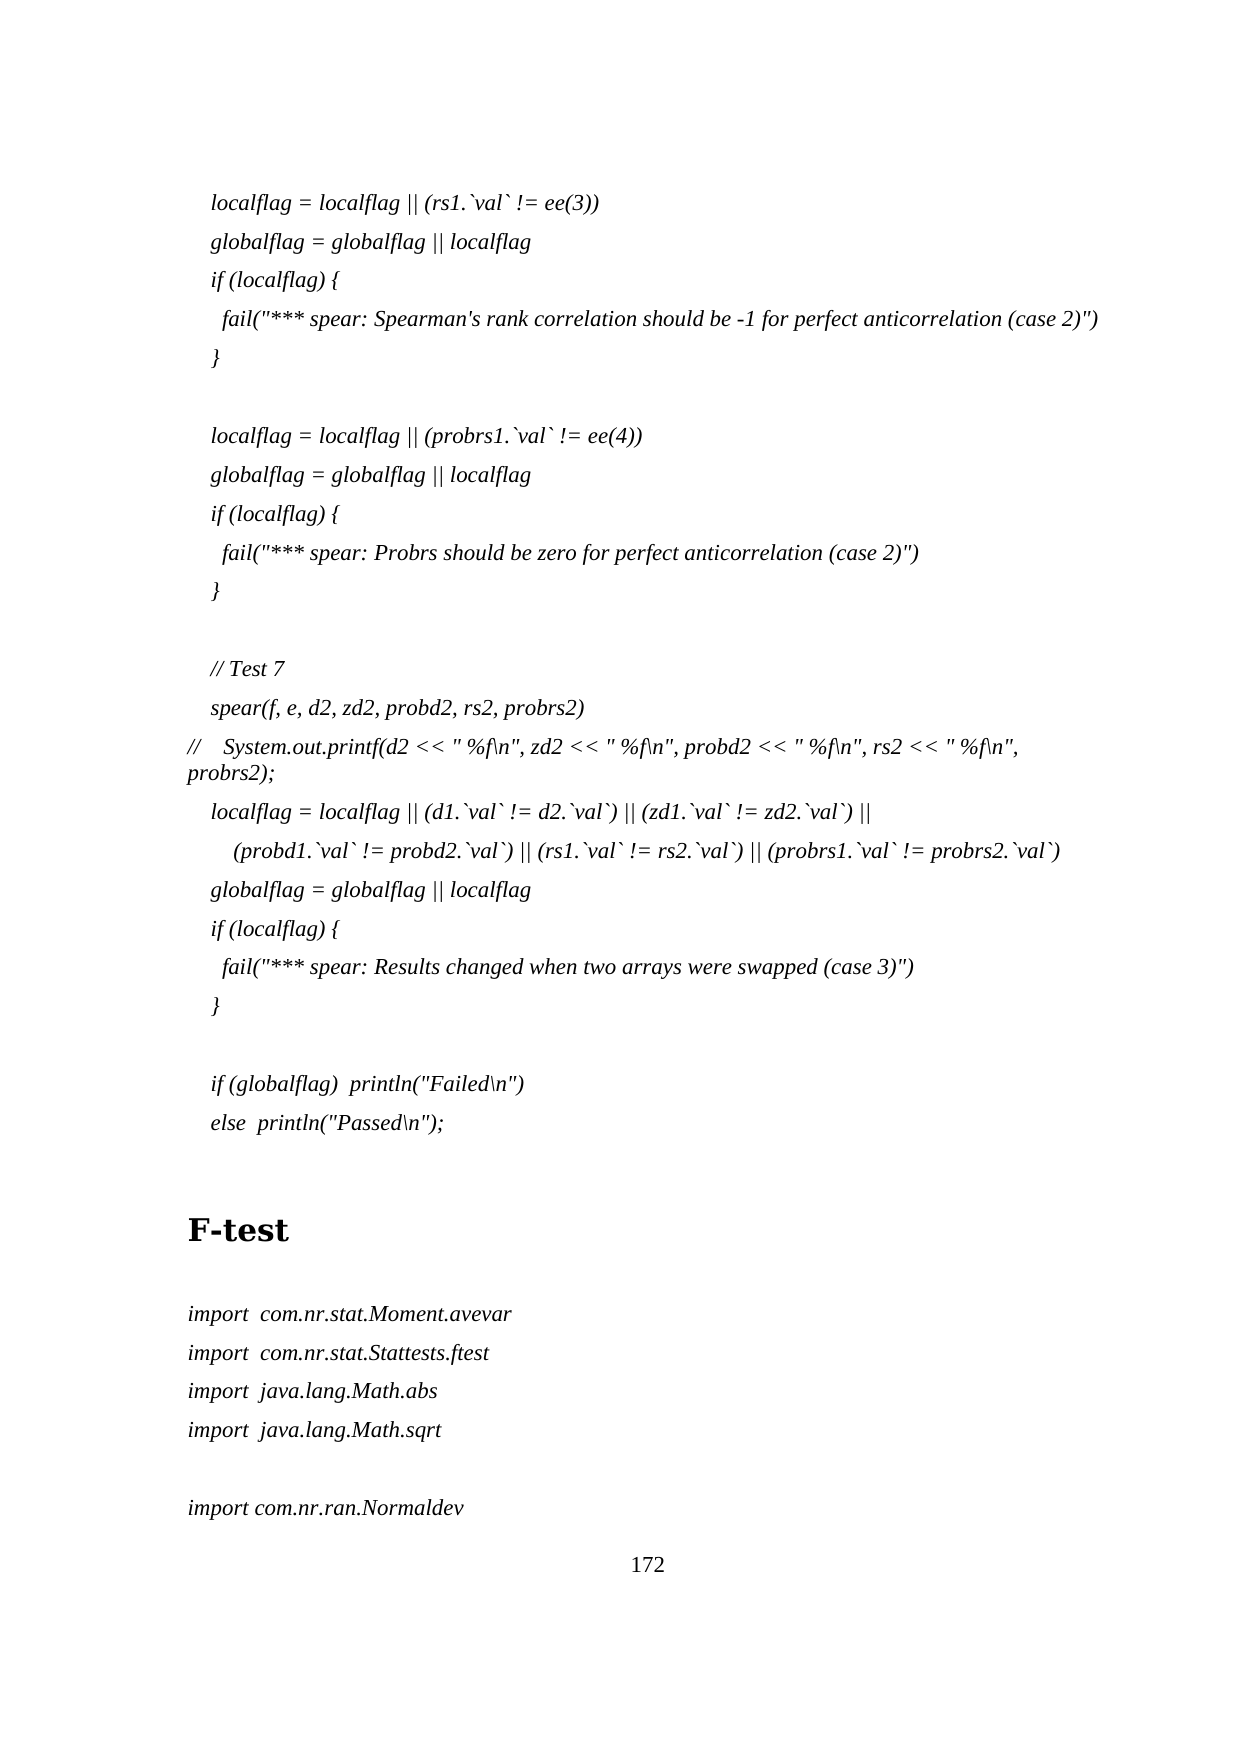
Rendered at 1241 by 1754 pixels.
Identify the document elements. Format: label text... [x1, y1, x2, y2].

text } [187, 344, 1108, 371]
text (probd1.`val` != probd2.`val`) || (rs1.`val` != rs2.`val`) || (probrs1.`val` != probrs2.`val`) [187, 837, 1108, 863]
text import com.nr.stat.Moment.avevar [187, 1300, 1108, 1326]
subtitle F-test [187, 1212, 1108, 1248]
text if (globalflag) println("Failed\n") [187, 1070, 1108, 1096]
text globalflag = globalflag || localflag [187, 876, 1108, 902]
text } [187, 992, 1108, 1019]
text } [187, 577, 1108, 604]
text spear(f, e, d2, zd2, probd2, rs2, probrs2) [187, 694, 1108, 720]
text import java.lang.Math.sqrt [187, 1416, 1108, 1443]
text globalflag = globalflag || localflag [187, 228, 1108, 254]
text if (localflag) { [187, 267, 1108, 293]
text fail("*** spear: Probrs should be zero for perfect anticorrelation (case 2)") [187, 538, 1108, 565]
text if (localflag) { [187, 500, 1108, 526]
text localflag = localflag || (probrs1.`val` != ee(4)) [187, 422, 1108, 448]
text // Test 7 [187, 655, 1108, 681]
text // System.out.printf(d2 << " %f\n", zd2 << " %f\n", probd2 << " %f\n", rs2 << " %f\n", probrs2); [187, 733, 1108, 786]
text globalflag = globalflag || localflag [187, 461, 1108, 487]
text else println("Passed\n"); [187, 1109, 1108, 1135]
text import com.nr.stat.Stattests.ftest [187, 1338, 1108, 1365]
text import com.nr.ran.Normaldev [187, 1494, 1108, 1520]
text localflag = localflag || (rs1.`val` != ee(3)) [187, 189, 1108, 215]
text fail("*** spear: Results changed when two arrays were swapped (case 3)") [187, 953, 1108, 980]
text if (localflag) { [187, 914, 1108, 941]
text import java.lang.Math.abs [187, 1377, 1108, 1404]
text fail("*** spear: Spearman's rank correlation should be -1 for perfect anticorrelation (case 2)") [187, 305, 1108, 332]
text localflag = localflag || (d1.`val` != d2.`val`) || (zd1.`val` != zd2.`val`) || [187, 798, 1108, 824]
